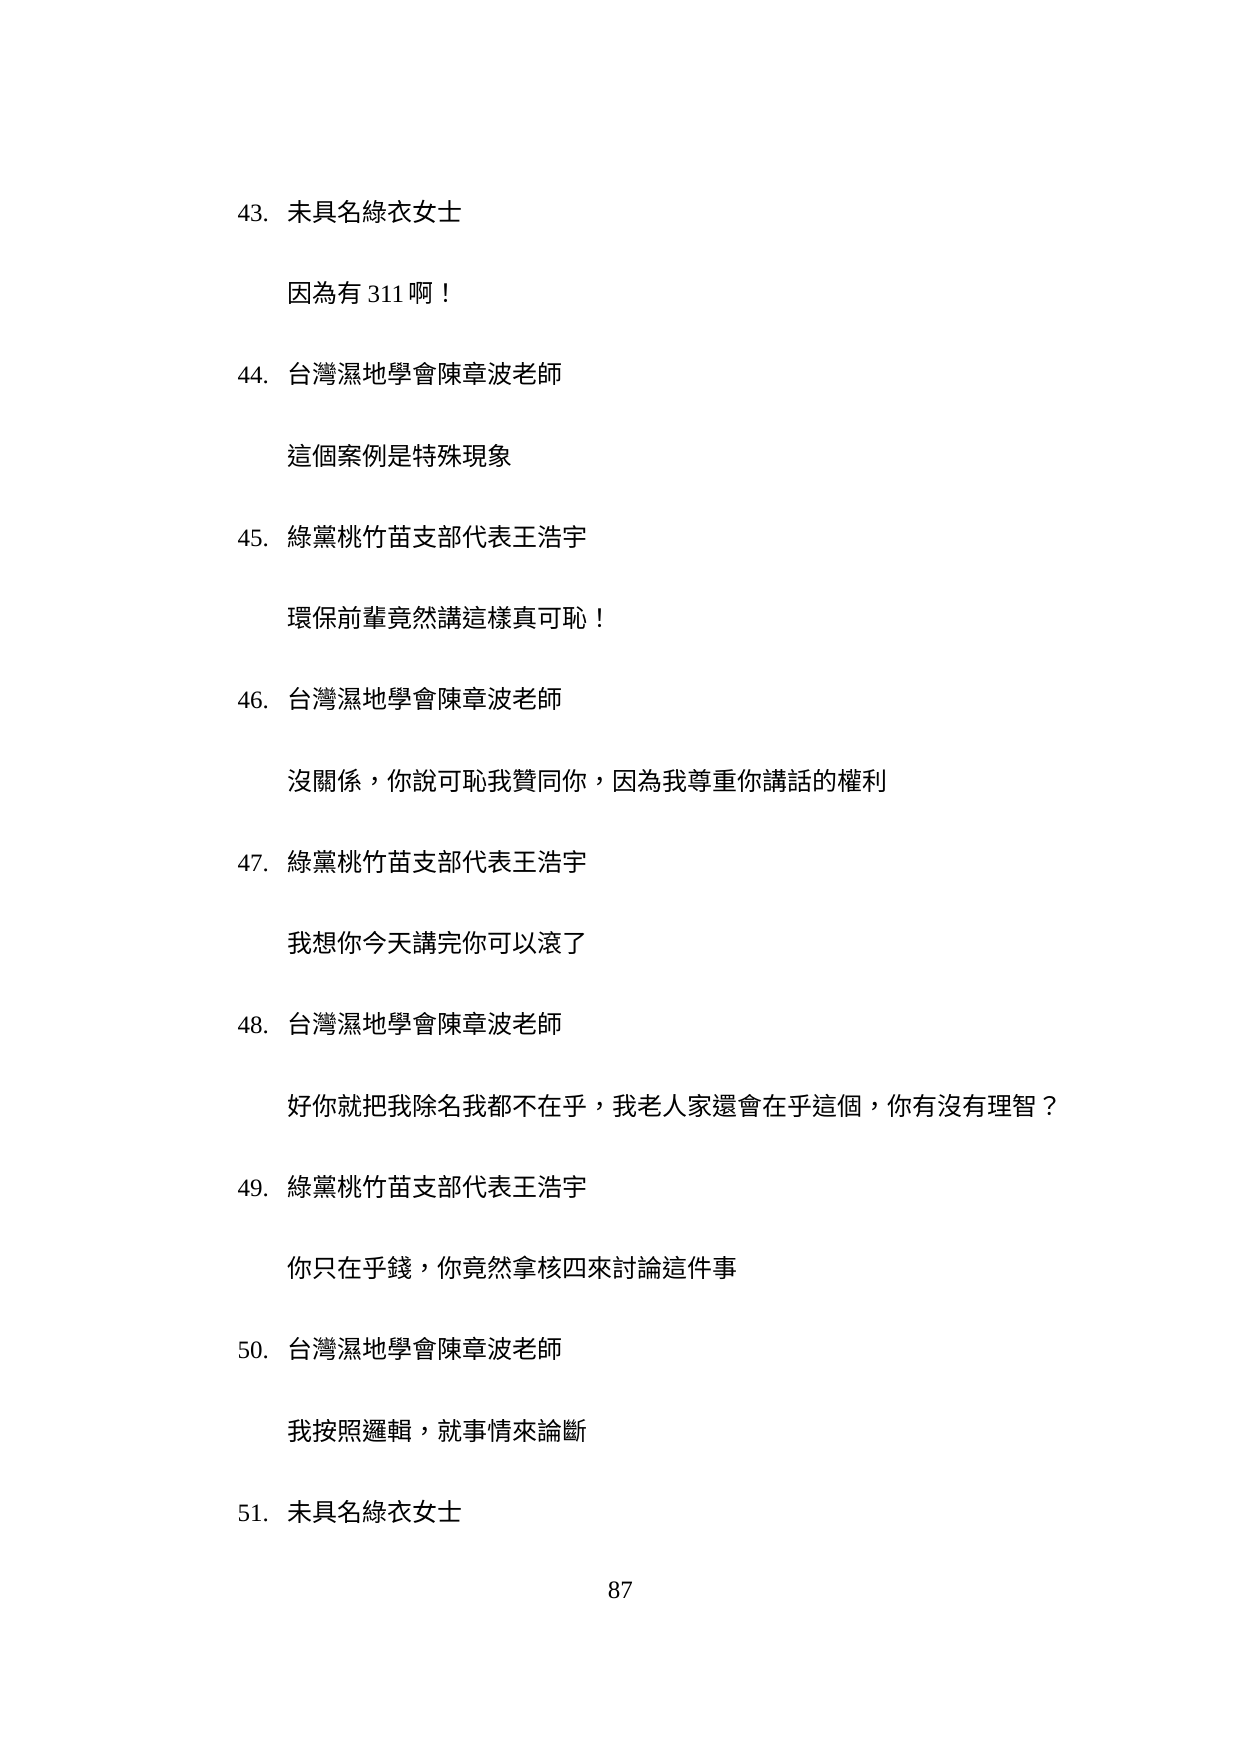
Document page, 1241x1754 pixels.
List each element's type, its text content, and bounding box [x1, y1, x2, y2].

list 綠黨桃竹苗支部代表王浩宇 [237, 819, 1053, 881]
text 我按照邏輯，就事情來論斷 [237, 1388, 1053, 1450]
text 你只在乎錢，你竟然拿核四來討論這件事 [237, 1225, 1053, 1288]
list 未具名綠衣女士 [237, 1469, 1053, 1531]
text 我想你今天講完你可以滾了 [237, 900, 1053, 963]
text 因為有311啊！ [237, 250, 1053, 313]
list 綠黨桃竹苗支部代表王浩宇 [237, 1144, 1053, 1206]
list 台灣濕地學會陳章波老師 [237, 331, 1053, 394]
text 沒關係，你說可恥我贊同你，因為我尊重你講話的權利 [237, 738, 1053, 800]
list 未具名綠衣女士 [237, 169, 1053, 231]
text 好你就把我除名我都不在乎，我老人家還會在乎這個，你有沒有理智？ [237, 1063, 1053, 1125]
list 台灣濕地學會陳章波老師 [237, 656, 1053, 719]
text 環保前輩竟然講這樣真可恥！ [237, 575, 1053, 638]
list 綠黨桃竹苗支部代表王浩宇 [237, 494, 1053, 556]
text 這個案例是特殊現象 [237, 413, 1053, 475]
list 台灣濕地學會陳章波老師 [237, 981, 1053, 1044]
list 台灣濕地學會陳章波老師 [237, 1306, 1053, 1369]
